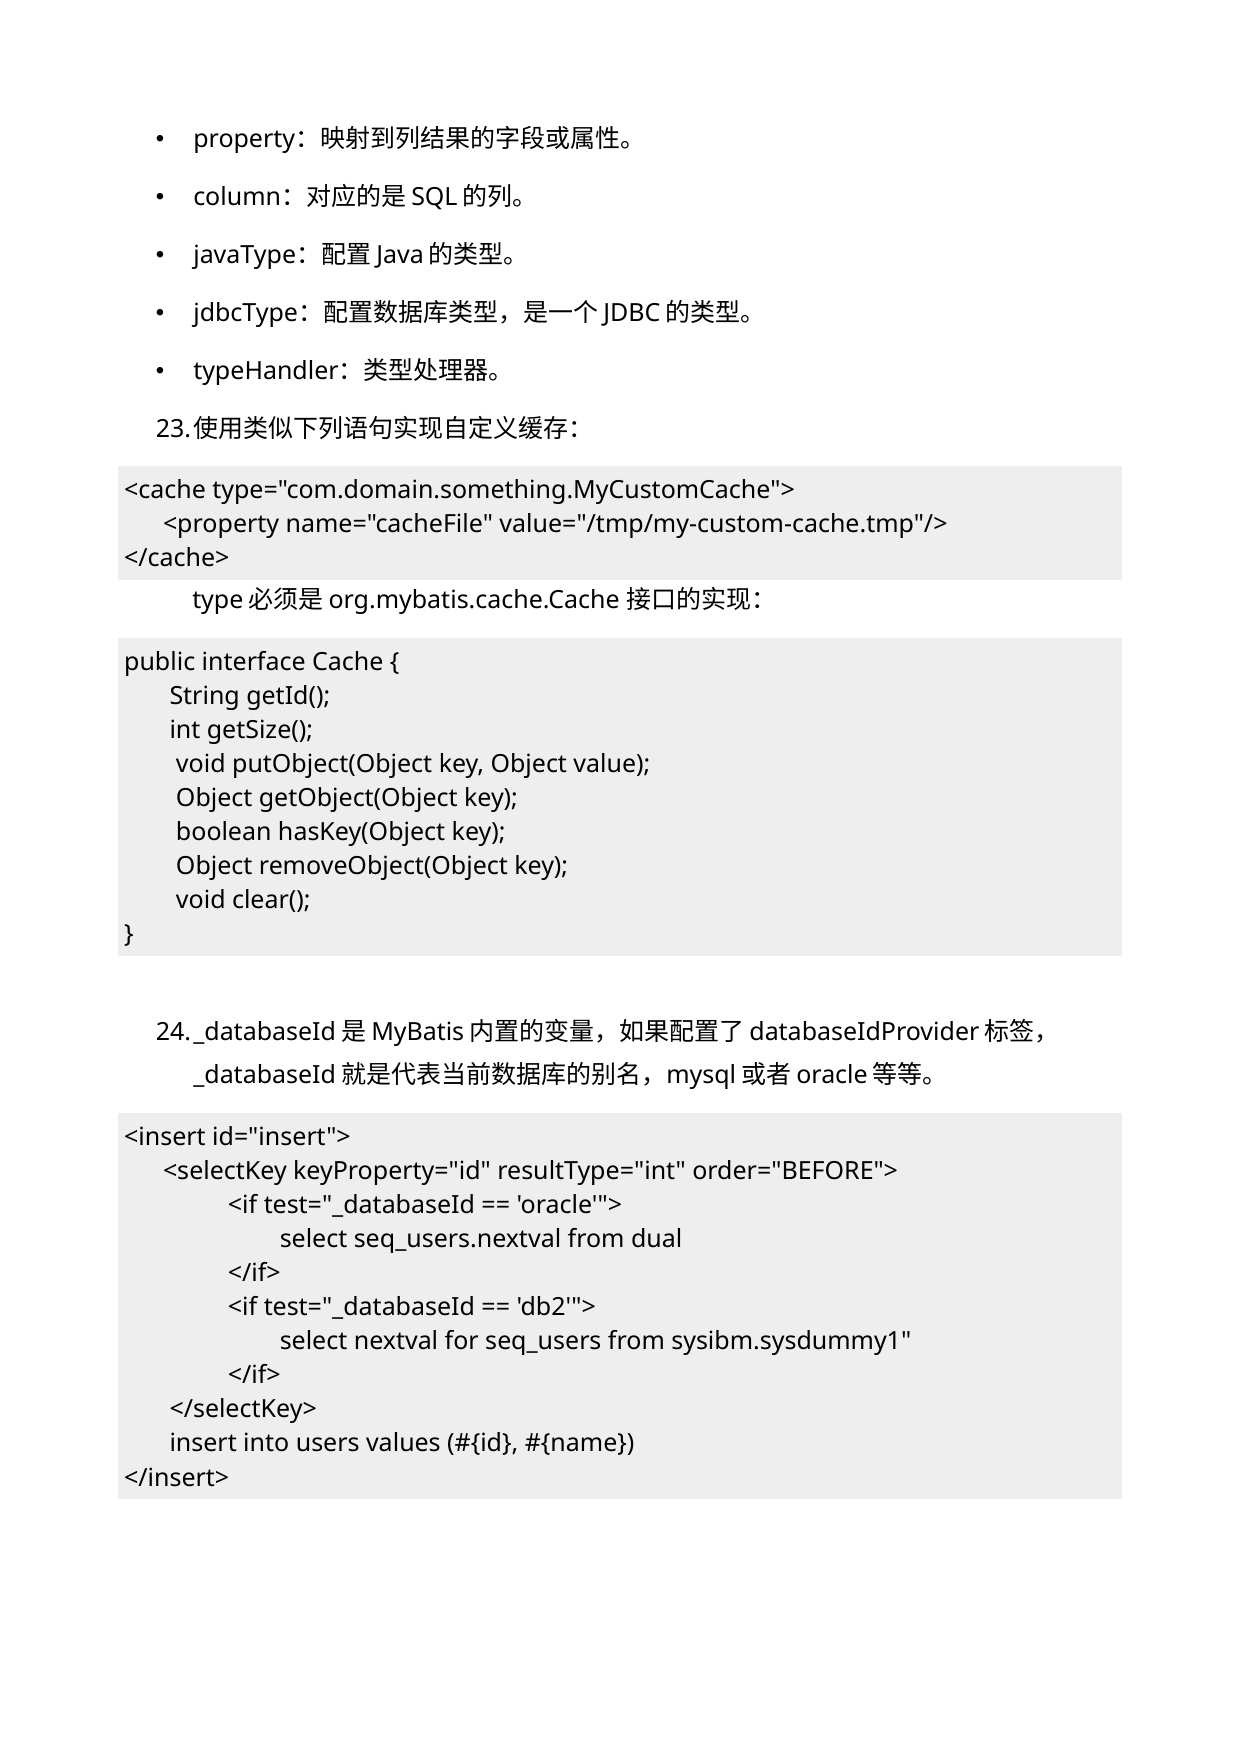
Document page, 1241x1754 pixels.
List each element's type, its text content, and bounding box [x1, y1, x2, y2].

text type必须是org.mybatis.cache.Cache 接口的实现： [118, 580, 1122, 616]
list typeHandler：类型处理器。 [156, 350, 1122, 386]
table_header <cache type="com.domain.something.MyCustomCache"> <property name="cacheFile" value="/tmp/my-custom-cache.tmp"/> </cache> [118, 466, 1122, 580]
list jdbcType：配置数据库类型，是一个JDBC的类型。 [156, 292, 1122, 328]
list javaType：配置Java的类型。 [156, 234, 1122, 270]
list _databaseId是MyBatis内置的变量，如果配置了databaseIdProvider标签， _databaseId就是代表当前数据库的别名，mysql或者oracle等等。 [156, 1011, 1122, 1091]
list column：对应的是SQL的列。 [156, 176, 1122, 212]
table_header <insert id="insert"> <selectKey keyProperty="id" resultType="int" order="BEFORE"> <if test="_databaseId == 'oracle'"> select seq_users.nextval from dual </if> <if test="_databaseId == 'db2'"> select nextval for seq_users from sysibm.sysdummy1" </if> </selectKey> insert into users values (#{id}, #{name}) </insert> [118, 1113, 1122, 1499]
list 使用类似下列语句实现自定义缓存： [156, 408, 1122, 444]
list property：映射到列结果的字段或属性。 [156, 118, 1122, 154]
table_header public interface Cache { String getId(); int getSize(); void putObject(Object key, Object value); Object getObject(Object key); boolean hasKey(Object key); Object removeObject(Object key); void clear(); } [118, 638, 1122, 956]
